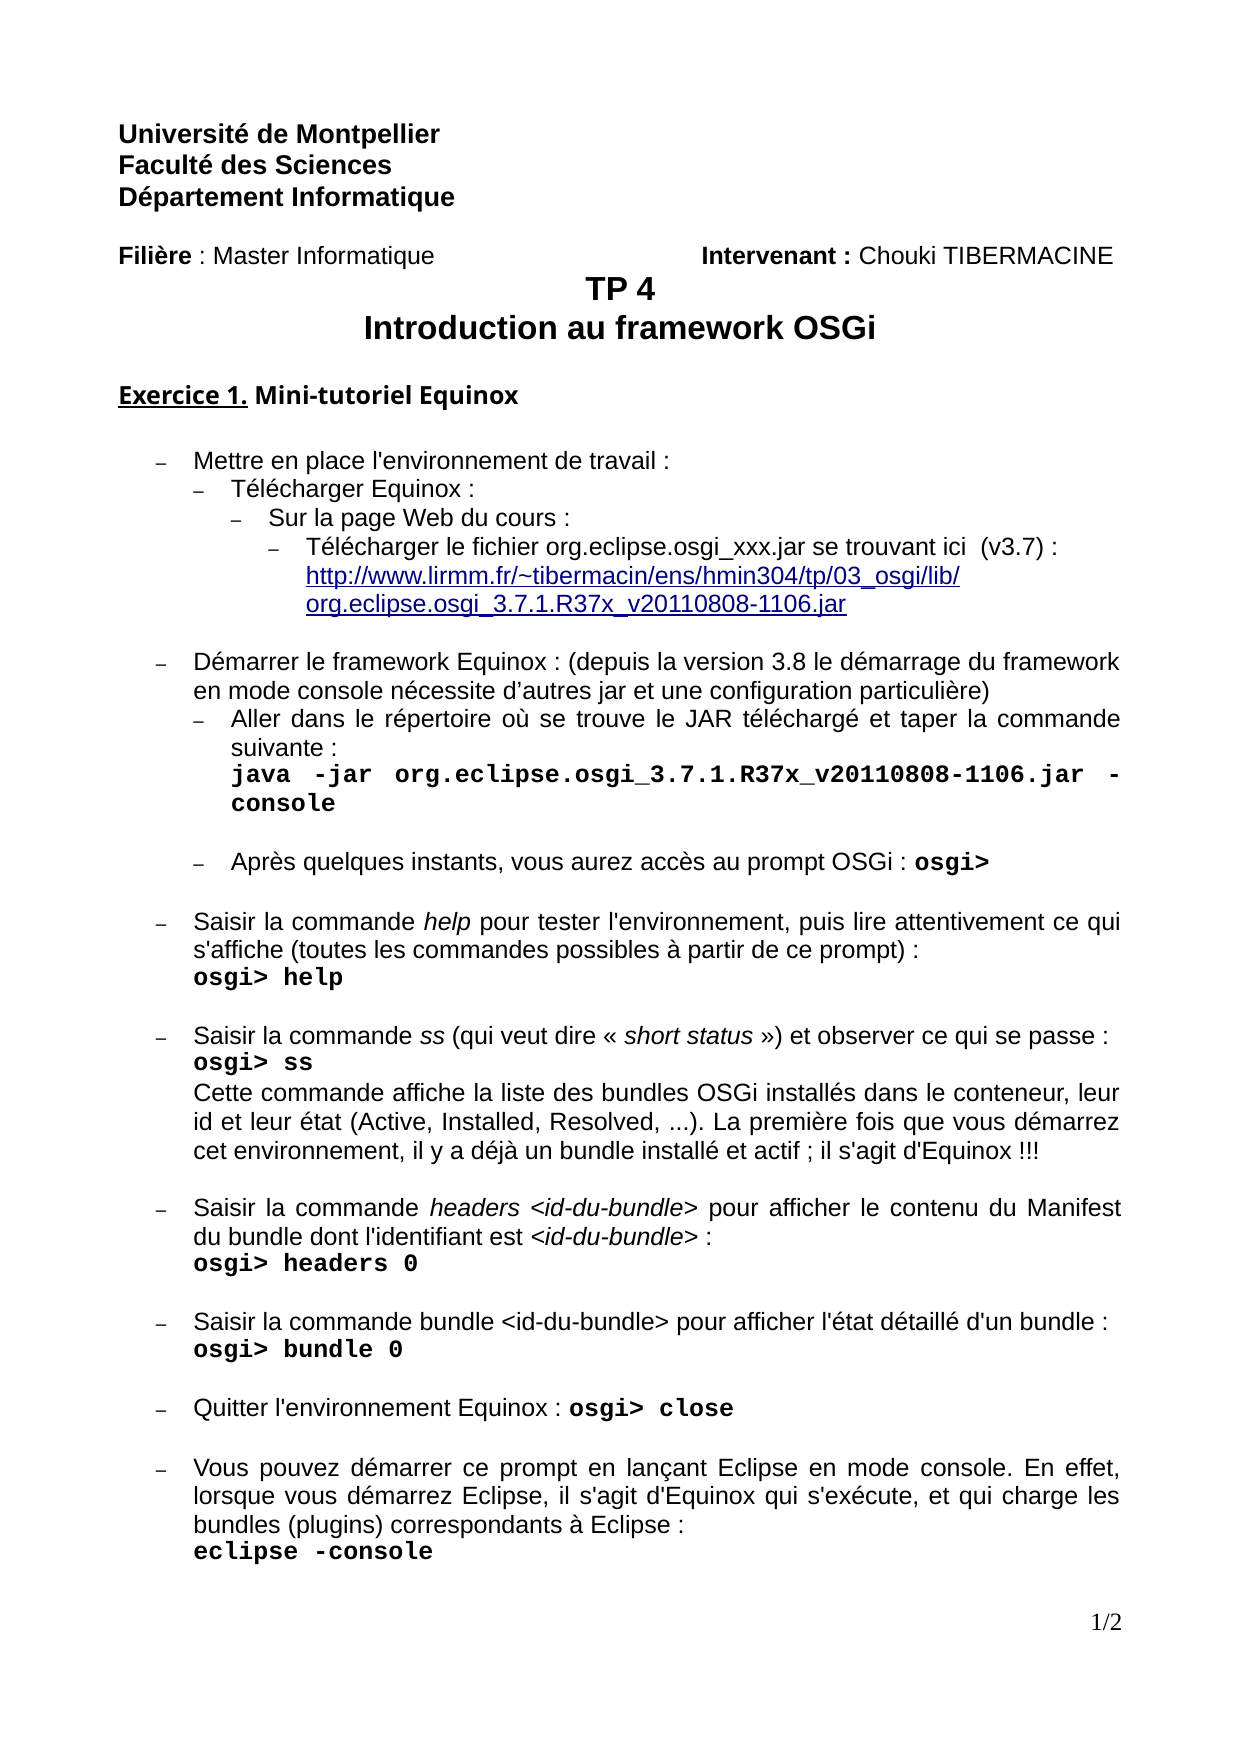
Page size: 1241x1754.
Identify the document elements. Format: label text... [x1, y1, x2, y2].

list Saisir la commande bundle <id-du-bundle> pour afficher l'état détaillé d'un bundle : [156, 1307, 1122, 1336]
list osgi> help [156, 964, 1122, 992]
list Mettre en place l'environnement de travail : [156, 446, 1122, 474]
list Cette commande affiche la liste des bundles OSGi installés dans le conteneur, leur id et leur état (Active, Installed, Resolved, ...). La première fois que vous démarrez cet environnement, il y a déjà un bundle installé et actif ; il s'agit d'Equinox !!! [156, 1078, 1122, 1164]
text Filière : Master Informatique Intervenant : Chouki TIBERMACINE [118, 241, 1122, 269]
list java -jar org.eclipse.osgi_3.7.1.R37x_v20110808-1106.jar -console [193, 762, 1122, 818]
list Saisir la commande ss (qui veut dire « short status ») et observer ce qui se passe : [156, 1021, 1122, 1050]
text Université de Montpellier [118, 118, 1122, 149]
list osgi> ss [156, 1050, 1122, 1078]
list Télécharger le fichier org.eclipse.osgi_xxx.jar se trouvant ici (v3.7) : [268, 532, 1122, 561]
list Sur la page Web du cours : [231, 503, 1122, 532]
list Démarrer le framework Equinox : (depuis la version 3.8 le démarrage du framework en mode console nécessite d’autres jar et une configuration particulière) [156, 647, 1122, 704]
list Quitter l'environnement Equinox : osgi> close [156, 1393, 1122, 1424]
list Après quelques instants, vous aurez accès au prompt OSGi : osgi> [193, 847, 1122, 878]
list http://www.lirmm.fr/~tibermacin/ens/hmin304/tp/03_osgi/lib/org.eclipse.osgi_3.7.1.R37x_v20110808-1106.jar [268, 561, 1122, 618]
list eclipse -console [156, 1539, 1122, 1567]
text TP 4 [118, 269, 1122, 308]
text Faculté des Sciences [118, 149, 1122, 181]
text Exercice 1. Mini-tutoriel Equinox [118, 377, 1122, 412]
list Vous pouvez démarrer ce prompt en lançant Eclipse en mode console. En effet, lorsque vous démarrez Eclipse, il s'agit d'Equinox qui s'exécute, et qui charge les bundles (plugins) correspondants à Eclipse : [156, 1452, 1122, 1539]
text Introduction au framework OSGi [118, 308, 1122, 346]
list osgi> bundle 0 [156, 1336, 1122, 1364]
list Saisir la commande help pour tester l'environnement, puis lire attentivement ce qui s'affiche (toutes les commandes possibles à partir de ce prompt) : [156, 907, 1122, 964]
list Télécharger Equinox : [193, 474, 1122, 503]
list Aller dans le répertoire où se trouve le JAR téléchargé et taper la commande suivante : [193, 704, 1122, 762]
list osgi> headers 0 [156, 1251, 1122, 1279]
list Saisir la commande headers <id-du-bundle> pour afficher le contenu du Manifest du bundle dont l'identifiant est <id-du-bundle> : [156, 1193, 1122, 1251]
text Département Informatique [118, 181, 1122, 212]
